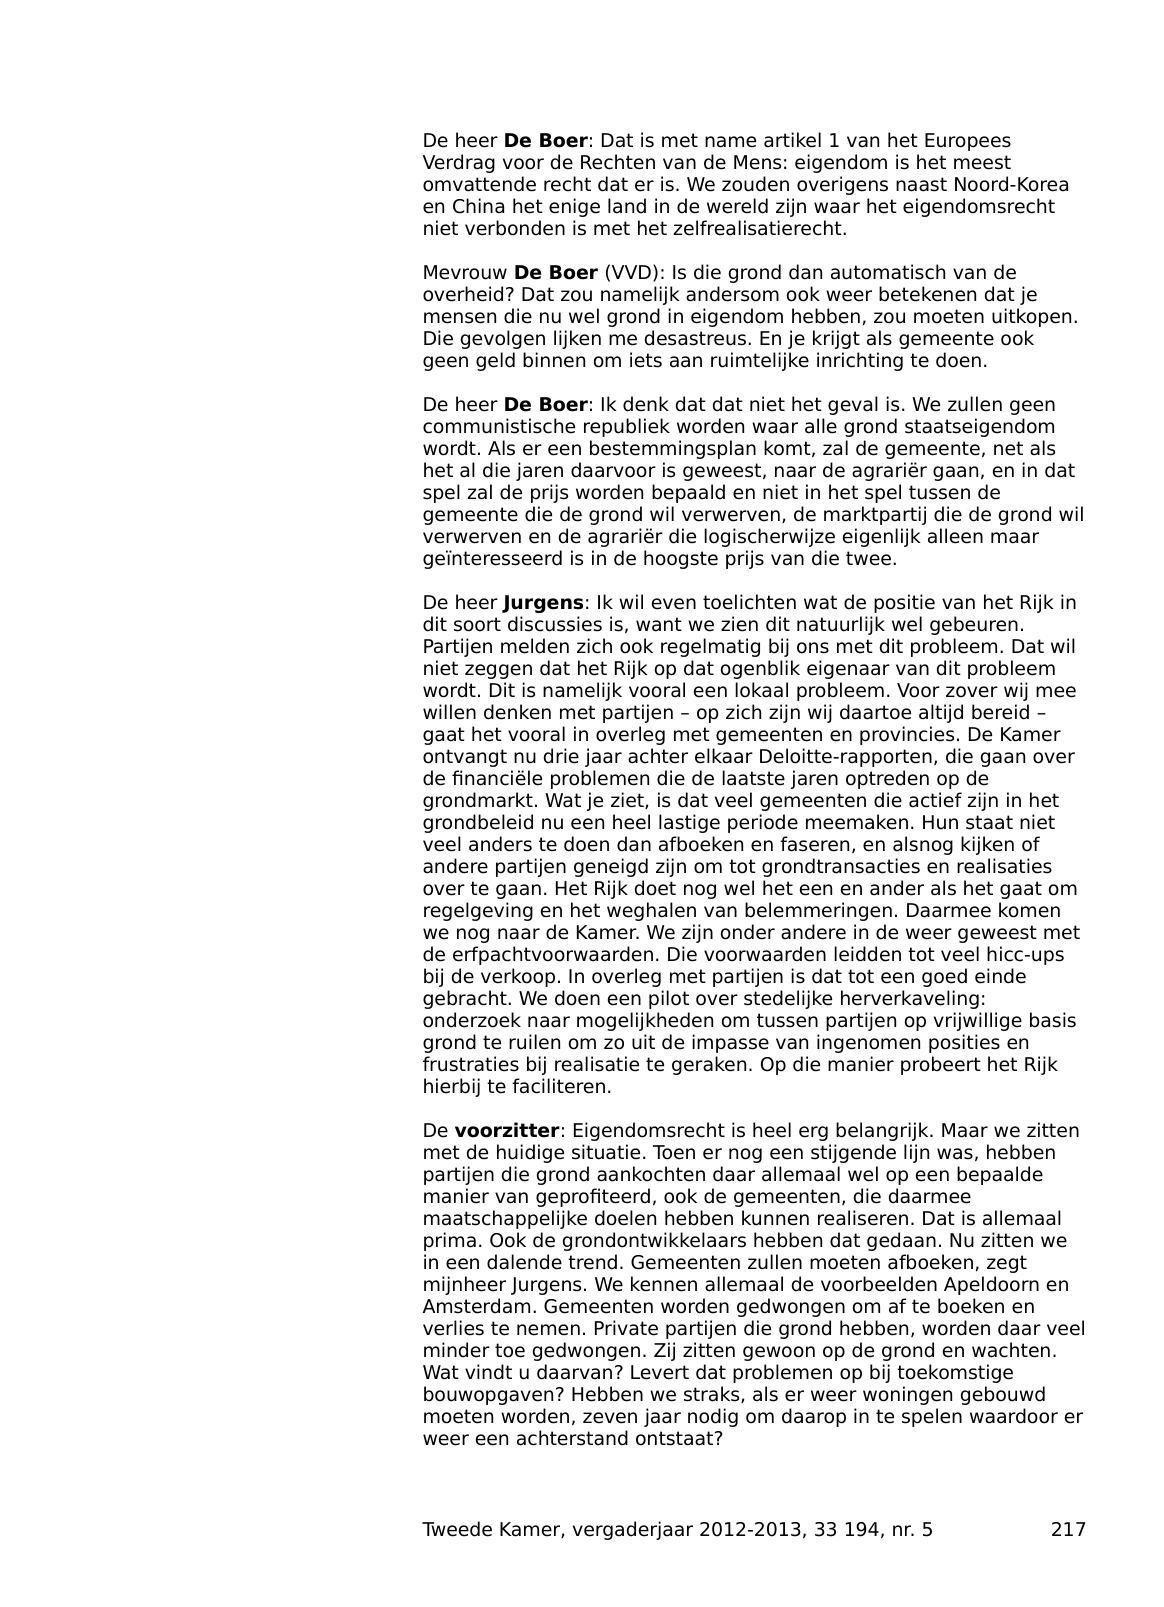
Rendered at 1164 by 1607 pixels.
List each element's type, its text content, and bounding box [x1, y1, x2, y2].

text De heer Jurgens: Ik wil even toelichten wat de positie van het Rijk in dit soort discussies is, want we zien dit natuurlijk wel gebeuren. Partijen melden zich ook regelmatig bij ons met dit probleem. Dat wil niet zeggen dat het Rijk op dat ogenblik eigenaar van dit probleem wordt. Dit is namelijk vooral een lokaal probleem. Voor zover wij mee willen denken met partijen – op zich zijn wij daartoe altijd bereid – gaat het vooral in overleg met gemeenten en provincies. De Kamer ontvangt nu drie jaar achter elkaar Deloitte-rapporten, die gaan over de financiële problemen die de laatste jaren optreden op de grondmarkt. Wat je ziet, is dat veel gemeenten die actief zijn in het grondbeleid nu een heel lastige periode meemaken. Hun staat niet veel anders te doen dan afboeken en faseren, en alsnog kijken of andere partijen geneigd zijn om tot grondtransacties en realisaties over te gaan. Het Rijk doet nog wel het een en ander als het gaat om regelgeving en het weghalen van belemmeringen. Daarmee komen we nog naar de Kamer. We zijn onder andere in de weer geweest met de erfpachtvoorwaarden. Die voorwaarden leidden tot veel hicc-ups bij de verkoop. In overleg met partijen is dat tot een goed einde gebracht. We doen een pilot over stedelijke herverkaveling: onderzoek naar mogelijkheden om tussen partijen op vrijwillige basis grond te ruilen om zo uit de impasse van ingenomen posities en frustraties bij realisatie te geraken. Op die manier probeert het Rijk hierbij te faciliteren. [422, 592, 1087, 1098]
text De heer De Boer: Ik denk dat dat niet het geval is. We zullen geen communistische republiek worden waar alle grond staatseigendom wordt. Als er een bestemmingsplan komt, zal de gemeente, net als het al die jaren daarvoor is geweest, naar de agrariër gaan, en in dat spel zal de prijs worden bepaald en niet in het spel tussen de gemeente die de grond wil verwerven, de marktpartij die de grond wil verwerven en de agrariër die logischerwijze eigenlijk alleen maar geïnteresseerd is in de hoogste prijs van die twee. [422, 394, 1087, 570]
text Mevrouw De Boer (VVD): Is die grond dan automatisch van de overheid? Dat zou namelijk andersom ook weer betekenen dat je mensen die nu wel grond in eigendom hebben, zou moeten uitkopen. Die gevolgen lijken me desastreus. En je krijgt als gemeente ook geen geld binnen om iets aan ruimtelijke inrichting te doen. [422, 262, 1087, 372]
text De voorzitter: Eigendomsrecht is heel erg belangrijk. Maar we zitten met de huidige situatie. Toen er nog een stijgende lijn was, hebben partijen die grond aankochten daar allemaal wel op een bepaalde manier van geprofiteerd, ook de gemeenten, die daarmee maatschappelijke doelen hebben kunnen realiseren. Dat is allemaal prima. Ook de grondontwikkelaars hebben dat gedaan. Nu zitten we in een dalende trend. Gemeenten zullen moeten afboeken, zegt mijnheer Jurgens. We kennen allemaal de voorbeelden Apeldoorn en Amsterdam. Gemeenten worden gedwongen om af te boeken en verlies te nemen. Private partijen die grond hebben, worden daar veel minder toe gedwongen. Zij zitten gewoon op de grond en wachten. Wat vindt u daarvan? Levert dat problemen op bij toekomstige bouwopgaven? Hebben we straks, als er weer woningen gebouwd moeten worden, zeven jaar nodig om daarop in te spelen waardoor er weer een achterstand ontstaat? [422, 1120, 1087, 1449]
text De heer De Boer: Dat is met name artikel 1 van het Europees Verdrag voor de Rechten van de Mens: eigendom is het meest omvattende recht dat er is. We zouden overigens naast Noord-Korea en China het enige land in de wereld zijn waar het eigendomsrecht niet verbonden is met het zelfrealisatierecht. [422, 130, 1087, 240]
